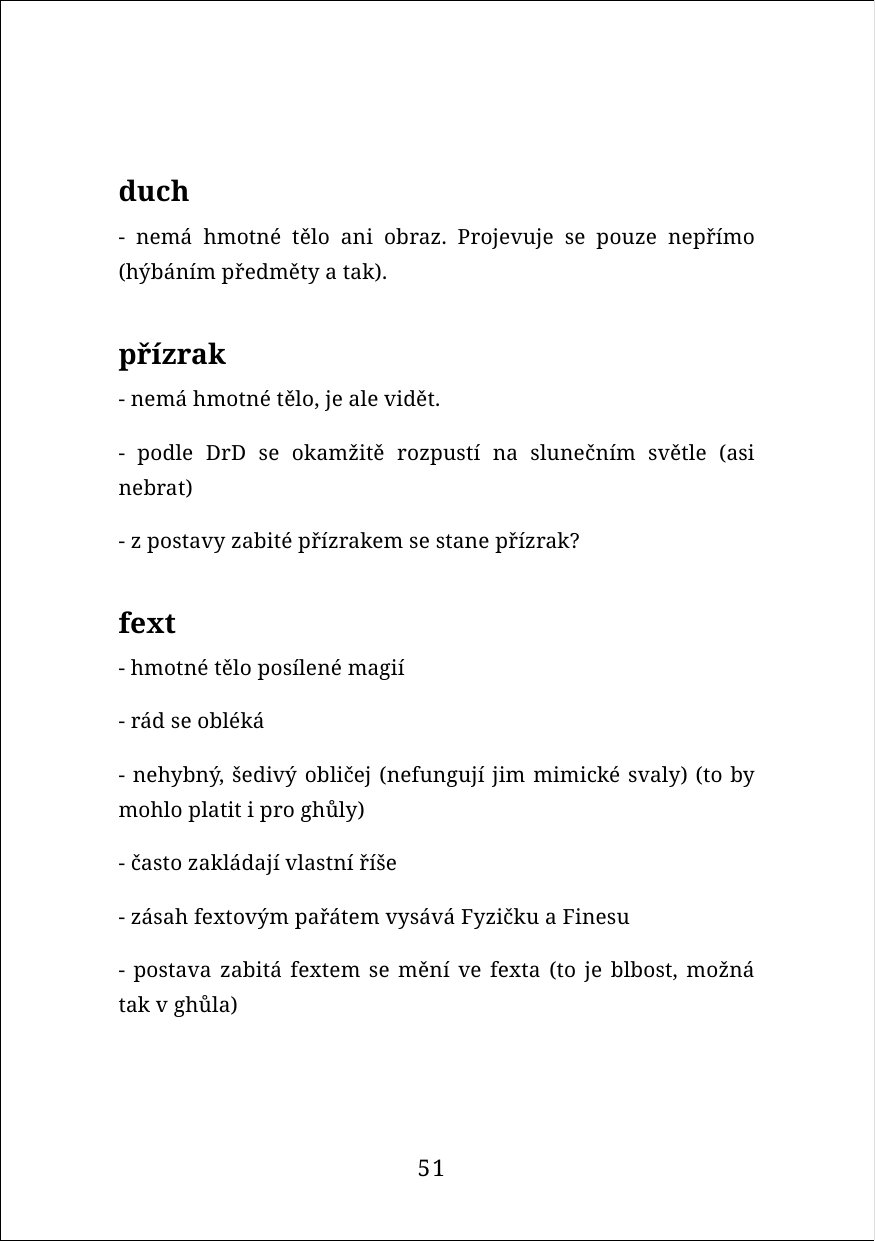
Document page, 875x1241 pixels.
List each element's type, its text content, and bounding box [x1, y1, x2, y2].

text - zásah fextovým pařátem vysává Fyzičku a Finesu [118, 902, 756, 930]
text - postava zabitá fextem se mění ve fexta (to je blbost, možná tak v ghůla) [118, 955, 756, 1019]
text - nehybný, šedivý obličej (nefungují jim mimické svaly) (to by mohlo platit i pro ghůly) [118, 760, 756, 824]
text - často zakládají vlastní říše [118, 848, 756, 877]
subtitle duch [118, 172, 756, 210]
text - z postavy zabité přízrakem se stane přízrak? [118, 526, 756, 555]
text - nemá hmotné tělo, je ale vidět. [118, 384, 756, 413]
subtitle přízrak [118, 334, 756, 373]
text - rád se obléká [118, 707, 756, 735]
text - nemá hmotné tělo ani obraz. Projevuje se pouze nepřímo (hýbáním předměty a tak). [118, 222, 756, 286]
text - podle DrD se okamžitě rozpustí na slunečním světle (asi nebrat) [118, 438, 756, 502]
subtitle fext [118, 603, 756, 642]
text - hmotné tělo posílené magií [118, 653, 756, 682]
